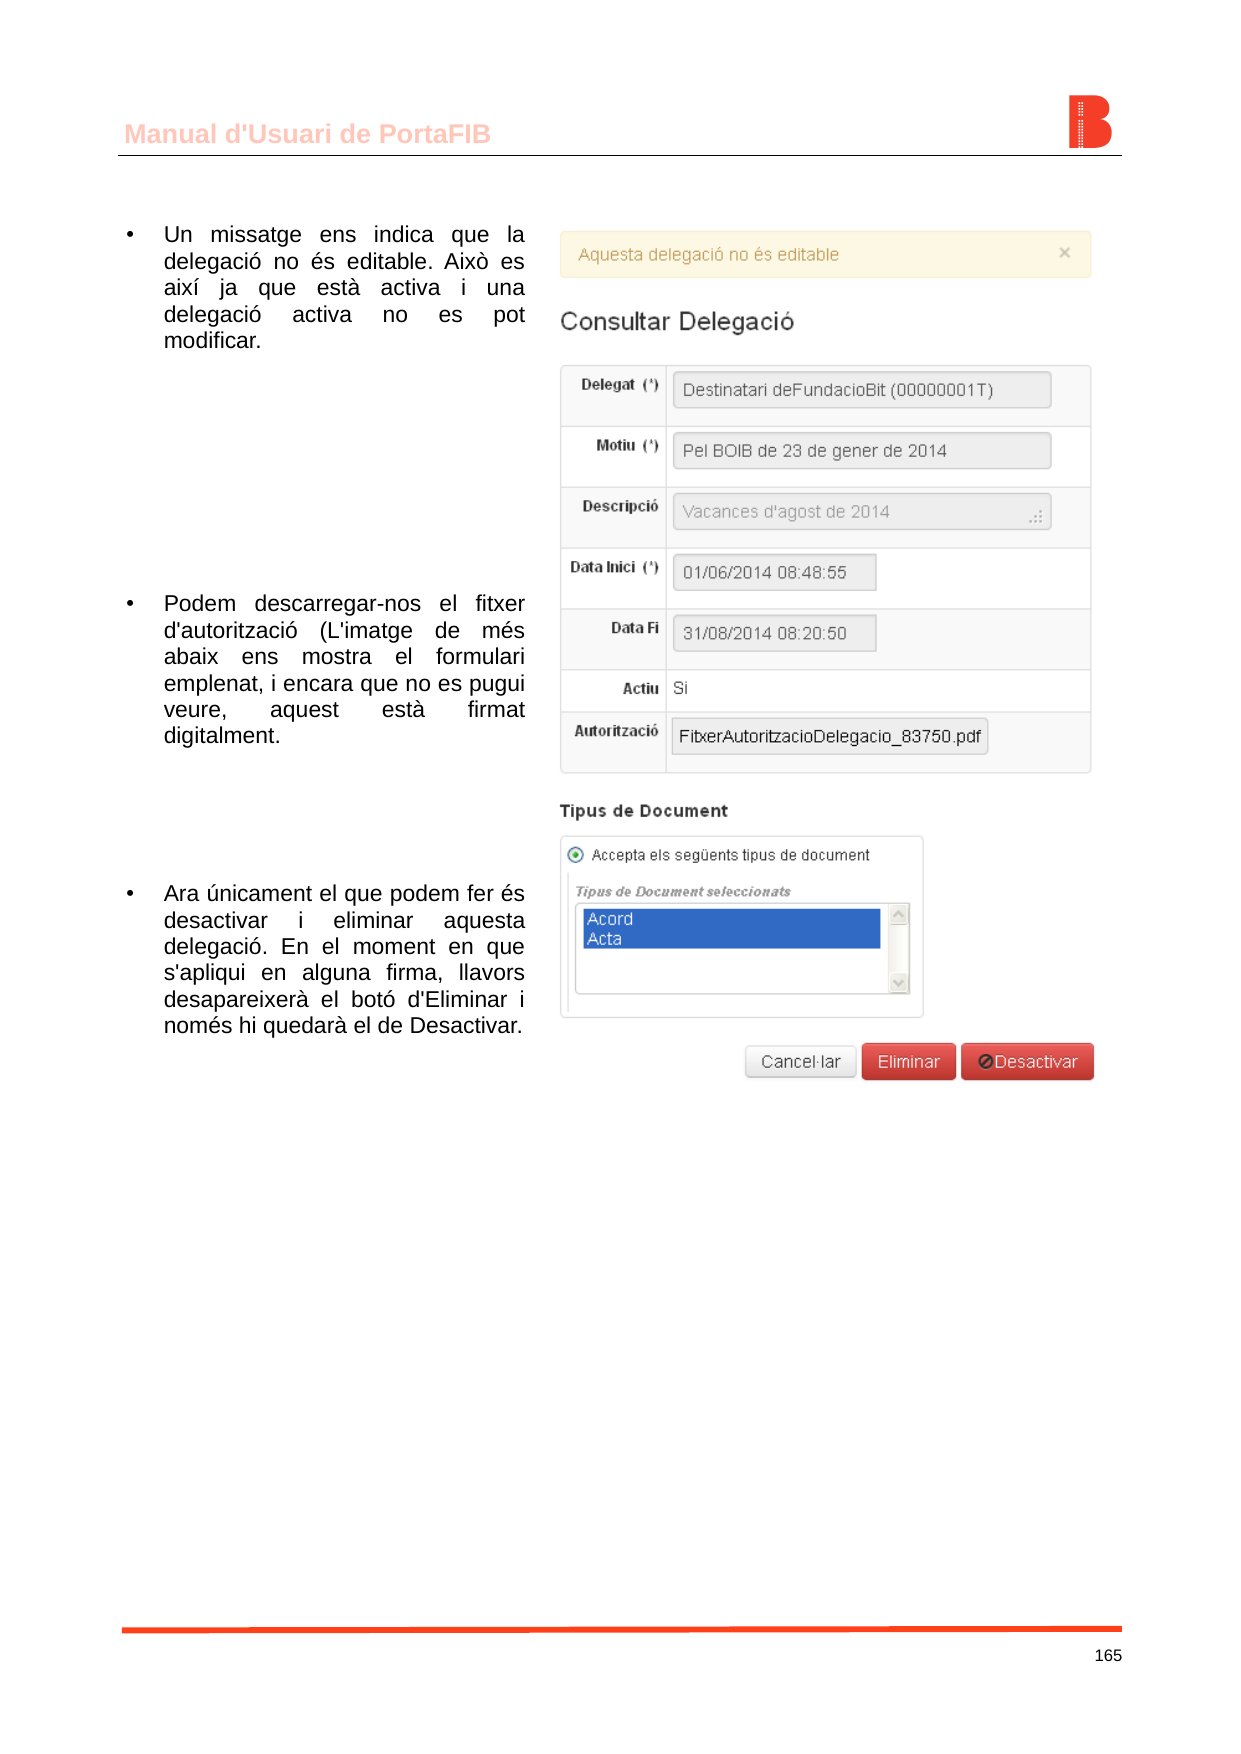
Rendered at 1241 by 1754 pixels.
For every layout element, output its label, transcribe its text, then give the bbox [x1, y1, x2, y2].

picture [544, 221, 1109, 1089]
table_header Un missatge ens indica que la delegació no és editable. Això es així ja que està activa i una delegació activa no es pot modificar. Podem descarregar-nos el fitxer d'autorització (L'imatge de més abaix ens mostra el formulari emplenat, i encara que no es pugui veure, aquest està firmat digitalment. Ara únicament el que podem fer és desactivar i eliminar aquesta delegació. En el moment en que s'apliqui en alguna firma, llavors desapareixerà el botó d'Eliminar i només hi quedarà el de Desactivar. [118, 216, 531, 1097]
picture [1063, 94, 1117, 150]
table_header [531, 216, 1122, 1097]
